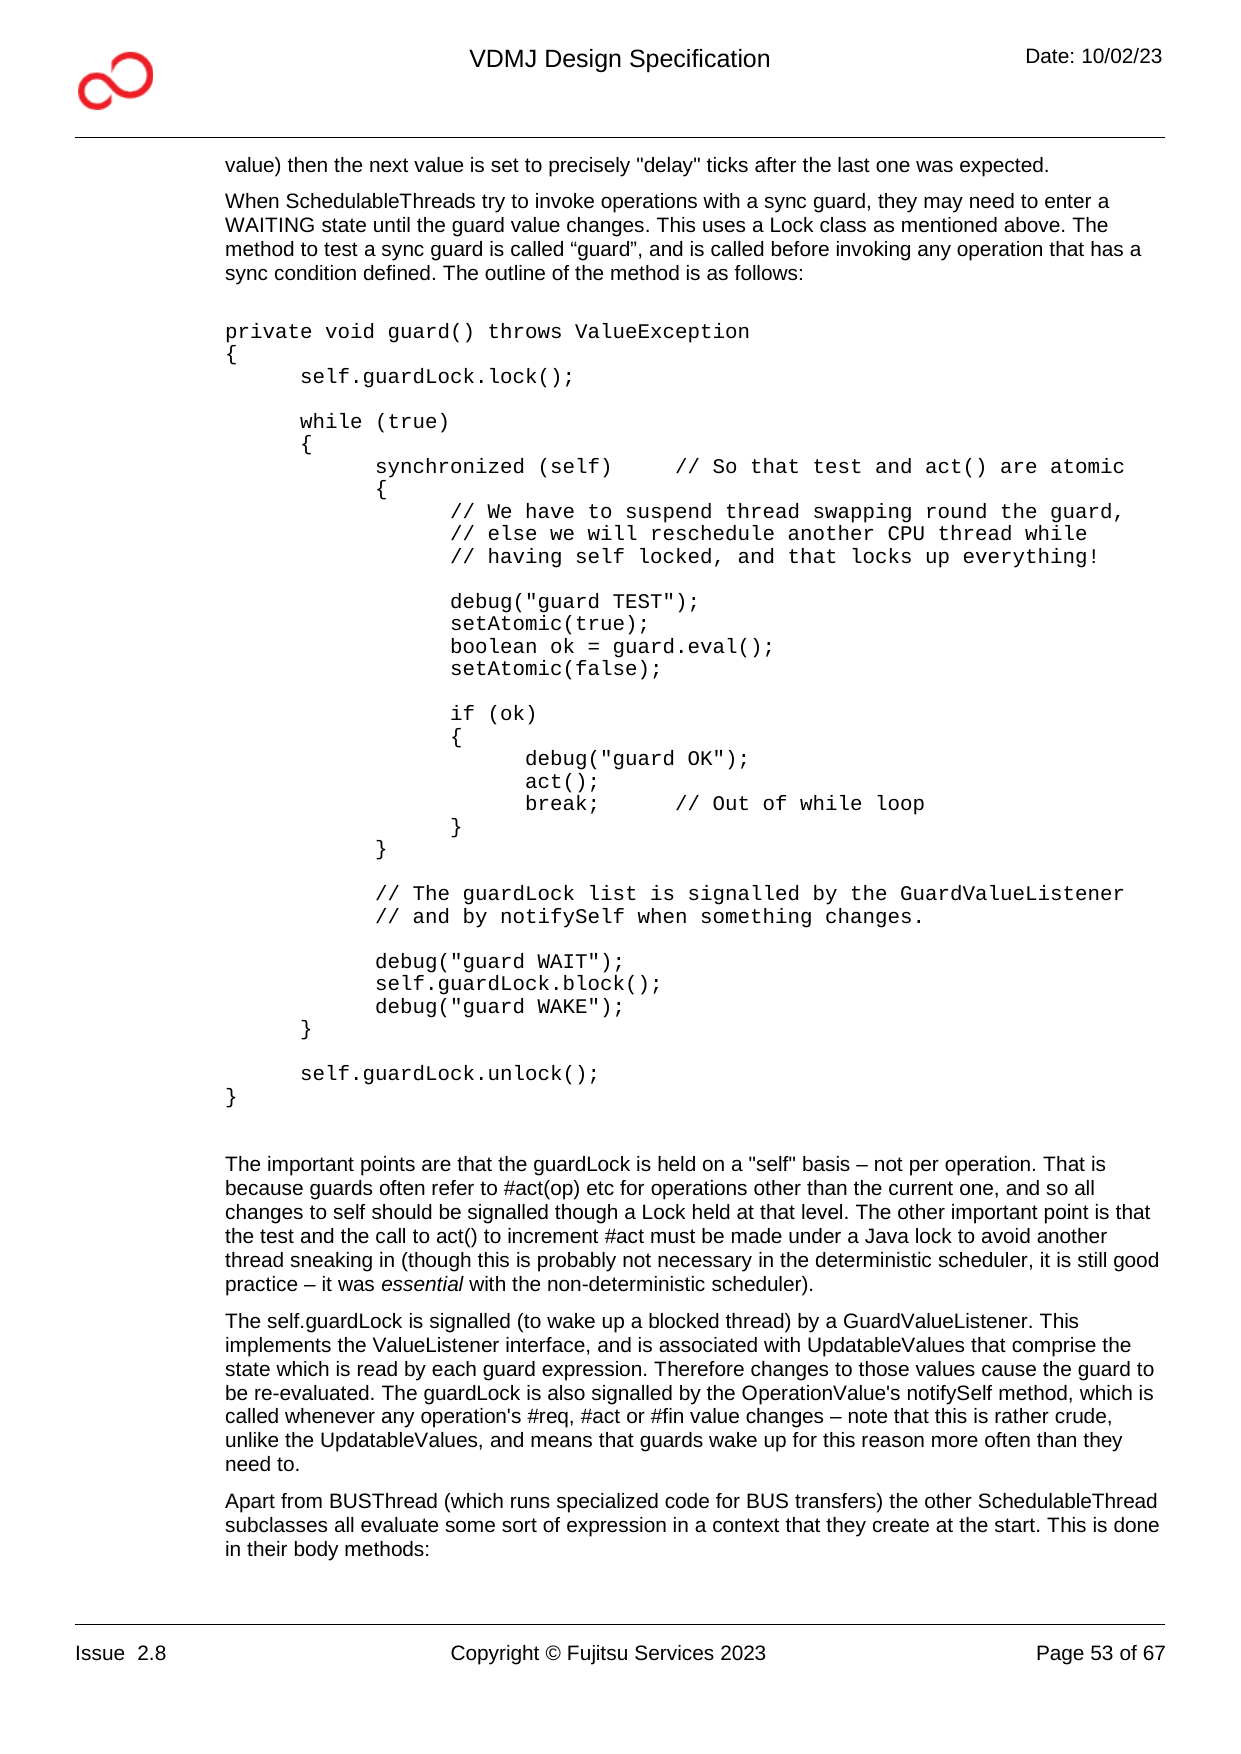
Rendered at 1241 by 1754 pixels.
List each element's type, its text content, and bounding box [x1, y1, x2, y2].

text debug("guard TEST"); [225, 590, 1165, 613]
text synchronized (self) // So that test and act() are atomic [225, 455, 1165, 478]
text setAtomic(true); [225, 613, 1165, 635]
text break; // Out of while loop [225, 793, 1165, 815]
text { [225, 433, 1165, 455]
text } [225, 1085, 1165, 1108]
text } [225, 1018, 1165, 1040]
text } [225, 838, 1165, 860]
text When SchedulableThreads try to invoke operations with a sync guard, they may need to enter a WAITING state until the guard value changes. This uses a Lock class as mentioned above. The method to test a sync guard is called “guard”, and is called before invoking any operation that has a sync condition defined. The outline of the method is as follows: [225, 189, 1165, 285]
text while (true) [225, 410, 1165, 433]
text // We have to suspend thread swapping round the guard, [225, 500, 1165, 523]
text setAtomic(false); [225, 658, 1165, 680]
text Apart from BUSThread (which runs specialized code for BUS transfers) the other SchedulableThread subclasses all evaluate some sort of expression in a context that they create at the start. This is done in their body methods: [225, 1489, 1165, 1561]
text debug("guard OK"); [225, 748, 1165, 770]
text boolean ok = guard.eval(); [225, 635, 1165, 658]
text private void guard() throws ValueException [225, 320, 1165, 343]
text { [225, 478, 1165, 500]
text { [225, 343, 1165, 365]
text } [225, 815, 1165, 838]
text // and by notifySelf when something changes. [225, 905, 1165, 928]
text // else we will reschedule another CPU thread while [225, 523, 1165, 545]
text { [225, 725, 1165, 748]
text debug("guard WAIT"); [225, 950, 1165, 973]
text debug("guard WAKE"); [225, 995, 1165, 1018]
text // having self locked, and that locks up everything! [225, 545, 1165, 568]
text The important points are that the guardLock is held on a "self" basis – not per operation. That is because guards often refer to #act(op) etc for operations other than the current one, and so all changes to self should be signalled though a Lock held at that level. The other important point is that the test and the call to act() to increment #act must be made under a Java lock to avoid another thread sneaking in (though this is probably not necessary in the deterministic scheduler, it is still good practice – it was essential with the non-deterministic scheduler). [225, 1153, 1165, 1296]
text The self.guardLock is signalled (to wake up a blocked thread) by a GuardValueListener. This implements the ValueListener interface, and is associated with UpdatableValues that comprise the state which is read by each guard expression. Therefore changes to those values cause the guard to be re-evaluated. The guardLock is also signalled by the OperationValue's notifySelf method, which is called whenever any operation's #req, #act or #fin value changes – note that this is rather crude, unlike the UpdatableValues, and means that guards wake up for this reason more often than they need to. [225, 1309, 1165, 1477]
text if (ok) [225, 703, 1165, 725]
text act(); [225, 770, 1165, 793]
text self.guardLock.block(); [225, 973, 1165, 995]
text // The guardLock list is signalled by the GuardValueListener [225, 883, 1165, 905]
text self.guardLock.lock(); [225, 365, 1165, 388]
text self.guardLock.unlock(); [225, 1063, 1165, 1085]
text value) then the next value is set to precisely "delay" ticks after the last one was expected. [225, 153, 1165, 177]
picture [78, 44, 153, 120]
